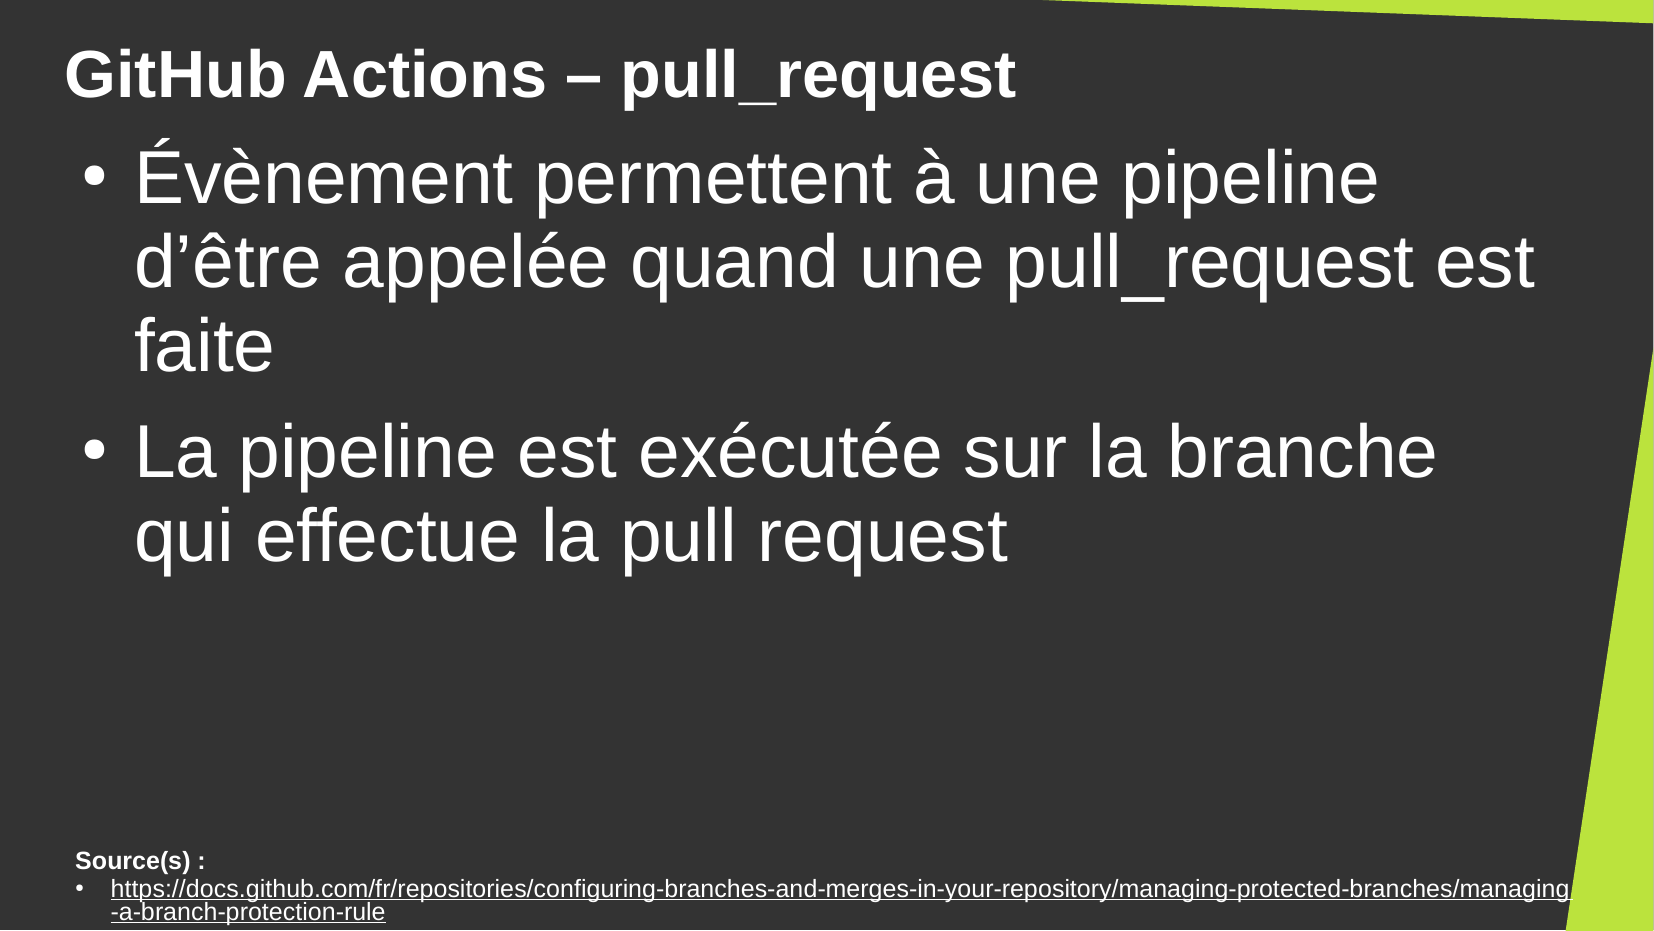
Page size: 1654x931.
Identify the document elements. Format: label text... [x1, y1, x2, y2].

text_box [1565, 343, 1654, 931]
text_box [1042, 0, 1654, 24]
text_box Source(s) : https://docs.github.com/fr/repositories/configuring-branches-and-merges-in-your-repository/managing-protected-branches/managing-a-branch-protection-rule [60, 801, 1595, 911]
title GitHub Actions – pull_request [64, 37, 1577, 119]
list Évènement permettent à une pipeline d’être appelée quand une pull_request est faite La pipeline est exécutée sur la branche qui effectue la pull request [63, 135, 1542, 662]
